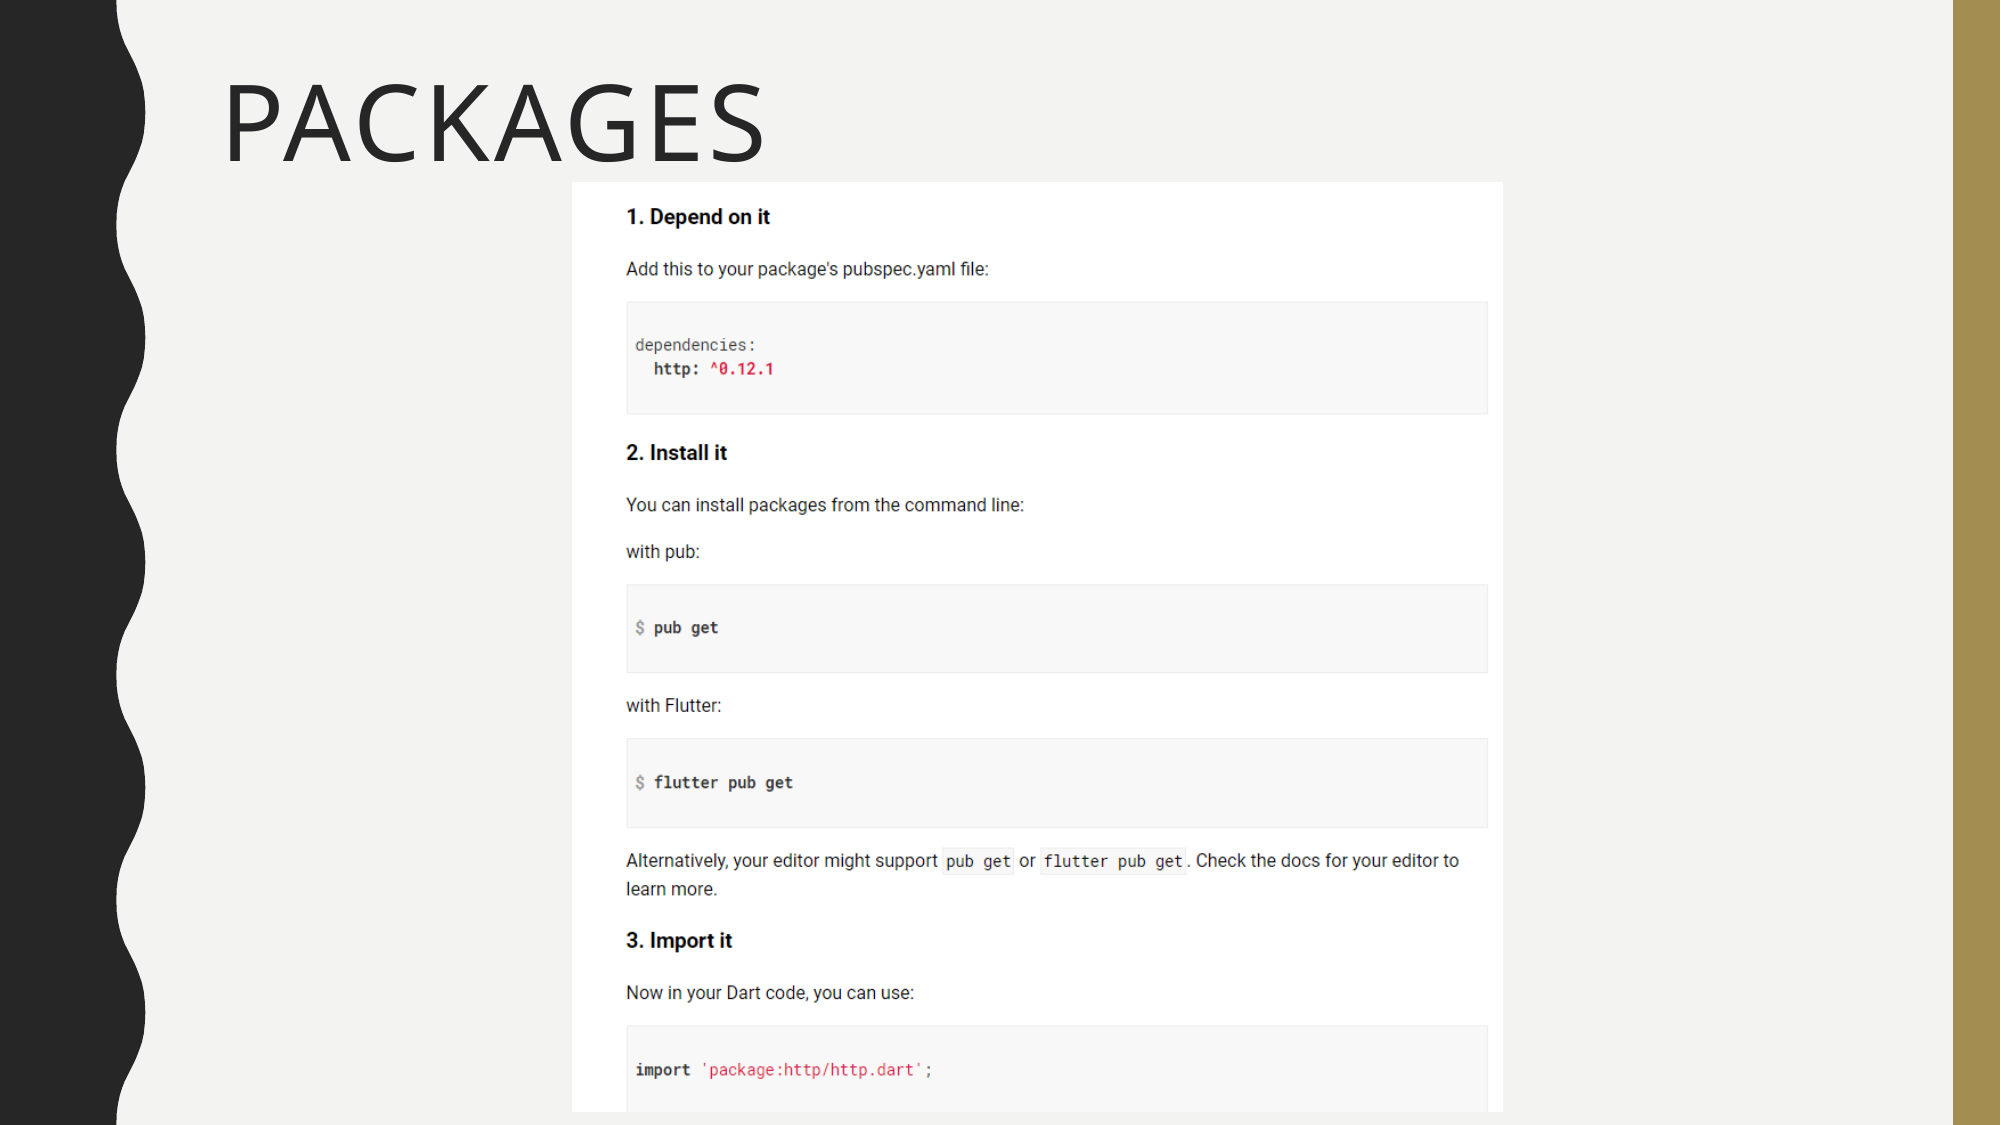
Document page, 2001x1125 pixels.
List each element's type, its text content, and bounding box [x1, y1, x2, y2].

title Packages [205, 62, 1876, 308]
picture [572, 182, 1503, 1112]
